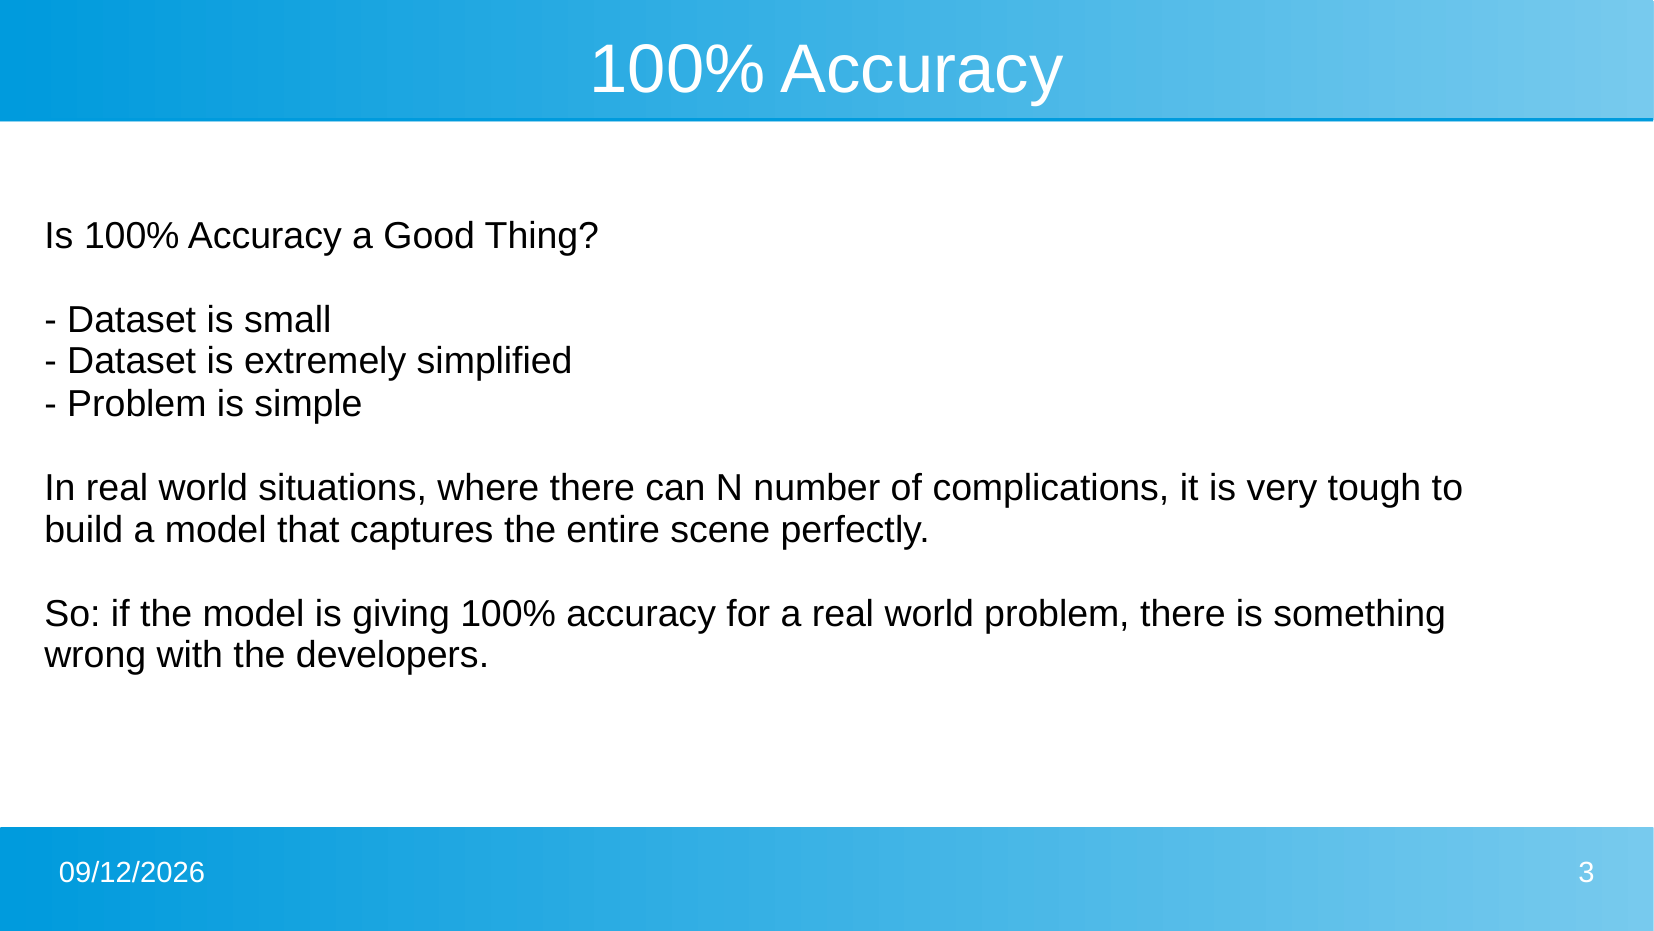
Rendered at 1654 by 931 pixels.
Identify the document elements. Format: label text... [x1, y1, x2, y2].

text_box Is 100% Accuracy a Good Thing? - Dataset is small - Dataset is extremely simplified - Problem is simple In real world situations, where there can N number of complications, it is very tough to build a model that captures the entire scene perfectly. So: if the model is giving 100% accuracy for a real world problem, there is something wrong with the developers. [29, 206, 1565, 684]
title 100% Accuracy [59, 29, 1595, 108]
